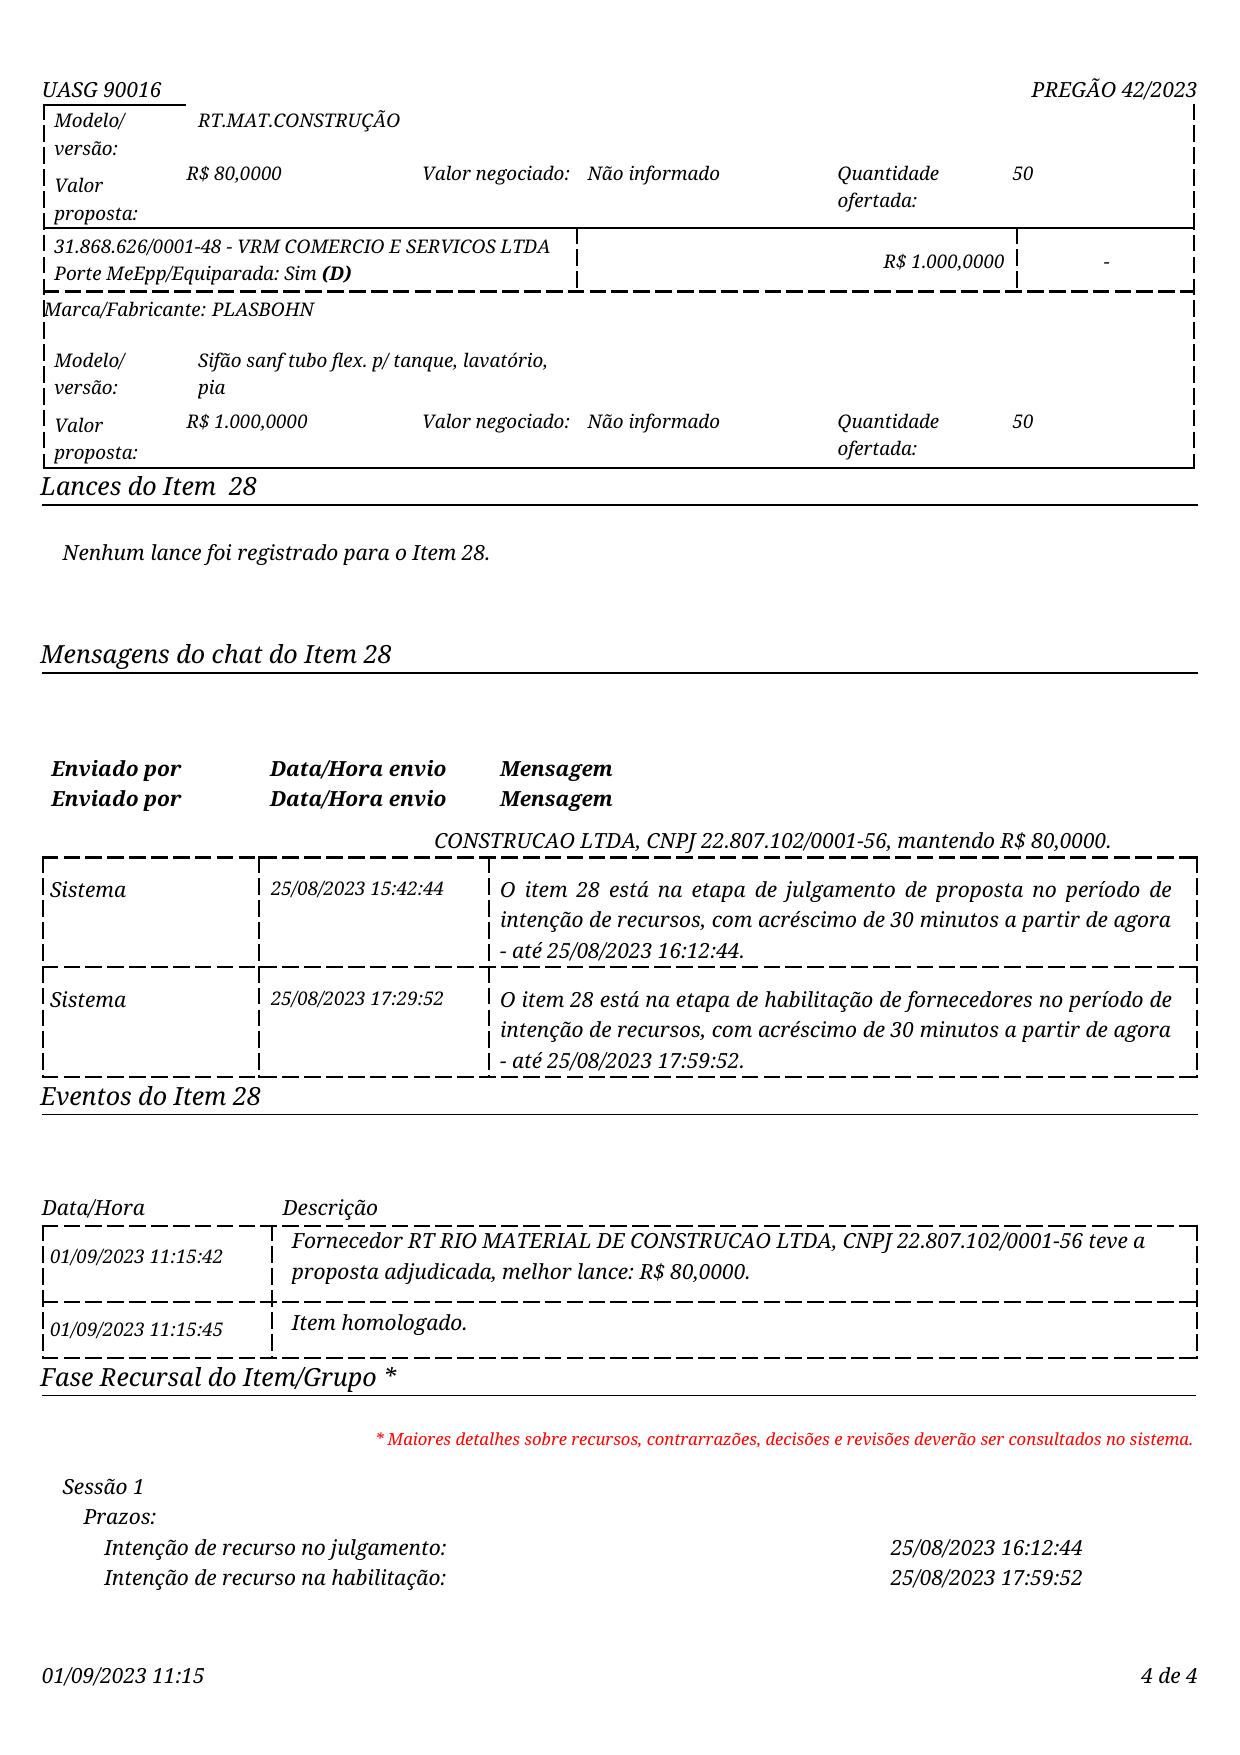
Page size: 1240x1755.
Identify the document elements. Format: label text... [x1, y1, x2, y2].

table_cell 50 [1002, 154, 1194, 227]
table_cell [577, 104, 837, 154]
text Data/Hora Descrição [42, 1193, 1200, 1222]
table_cell 01/09/2023 11:15:45 [43, 1301, 272, 1357]
table_cell [577, 343, 837, 402]
table_cell Não informado [577, 402, 837, 467]
table_header Sistema [43, 856, 259, 966]
table_cell [838, 104, 1194, 154]
table_cell Modelo/versão: Valor proposta: [44, 106, 186, 227]
table_cell O item 28 está na etapa de habilitação de fornecedores no período de intenção de recursos, com acréscimo de 30 minutos a partir de agora - até 25/08/2023 17:59:52. [489, 966, 1197, 1076]
text Eventos do Item 28 [40, 1078, 1200, 1112]
table_cell Modelo/versão: Valor proposta: [44, 343, 186, 467]
text Lances do Item 28 [40, 469, 1200, 503]
table_cell Intenção de recurso na habilitação: [63, 1563, 518, 1593]
text Fase Recursal do Item/Grupo * [40, 1359, 1200, 1393]
table_cell [577, 290, 837, 343]
table_header O item 28 está na etapa de julgamento de proposta no período de intenção de recursos, com acréscimo de 30 minutos a partir de agora - até 25/08/2023 16:12:44. [489, 856, 1197, 966]
table_cell 31.868.626/0001-48 - VRM COMERCIO E SERVICOS LTDA Porte MeEpp/Equiparada: Sim (D) [44, 229, 577, 290]
table_cell 50 [1002, 402, 1194, 467]
table_cell Quantidade ofertada: [838, 154, 1002, 227]
text Enviado por Data/Hora envio Mensagem [42, 784, 1200, 813]
table_cell [838, 343, 1194, 402]
text * Maiores detalhes sobre recursos, contrarrazões, decisões e revisões deverão ser consultados no sistema. [42, 1428, 1196, 1451]
table_cell [838, 290, 1194, 343]
table_header 25/08/2023 15:42:44 [259, 856, 488, 966]
table_header Sessão 1 Prazos: [63, 1472, 518, 1533]
text Mensagens do chat do Item 28 [40, 637, 1200, 671]
table_cell R$ 80,0000 Valor negociado: [186, 154, 577, 227]
table_cell Item homologado. [272, 1301, 1197, 1357]
table_cell [577, 229, 837, 290]
table_cell - [1017, 229, 1194, 290]
table_cell RT.MAT.CONSTRUÇÃO [186, 104, 577, 154]
text Enviado por Data/Hora envio Mensagem [42, 754, 1200, 782]
table_header 01/09/2023 11:15:42 [43, 1225, 272, 1301]
text CONSTRUCAO LTDA, CNPJ 22.807.102/0001-56, mantendo R$ 80,0000. [42, 826, 1114, 854]
table_cell 25/08/2023 16:12:44 [518, 1533, 1085, 1563]
table_cell Intenção de recurso no julgamento: [63, 1533, 518, 1563]
table_cell R$ 1.000,0000 [838, 229, 1017, 290]
text Nenhum lance foi registrado para o Item 28. [62, 538, 1200, 567]
table_cell Sistema [43, 966, 259, 1076]
table_cell 25/08/2023 17:59:52 [518, 1563, 1085, 1593]
table_cell Marca/Fabricante: PLASBOHN [44, 290, 577, 343]
table_header Fornecedor RT RIO MATERIAL DE CONSTRUCAO LTDA, CNPJ 22.807.102/0001-56 teve a proposta adjudicada, melhor lance: R$ 80,0000. [272, 1225, 1197, 1301]
table_header [518, 1472, 1085, 1533]
table_cell 25/08/2023 17:29:52 [259, 966, 488, 1076]
table_cell Sifão sanf tubo flex. p/ tanque, lavatório, pia [186, 343, 577, 402]
table_cell R$ 1.000,0000 Valor negociado: [186, 402, 577, 467]
table_cell Não informado [577, 154, 837, 227]
table_cell Quantidade ofertada: [838, 402, 1002, 467]
